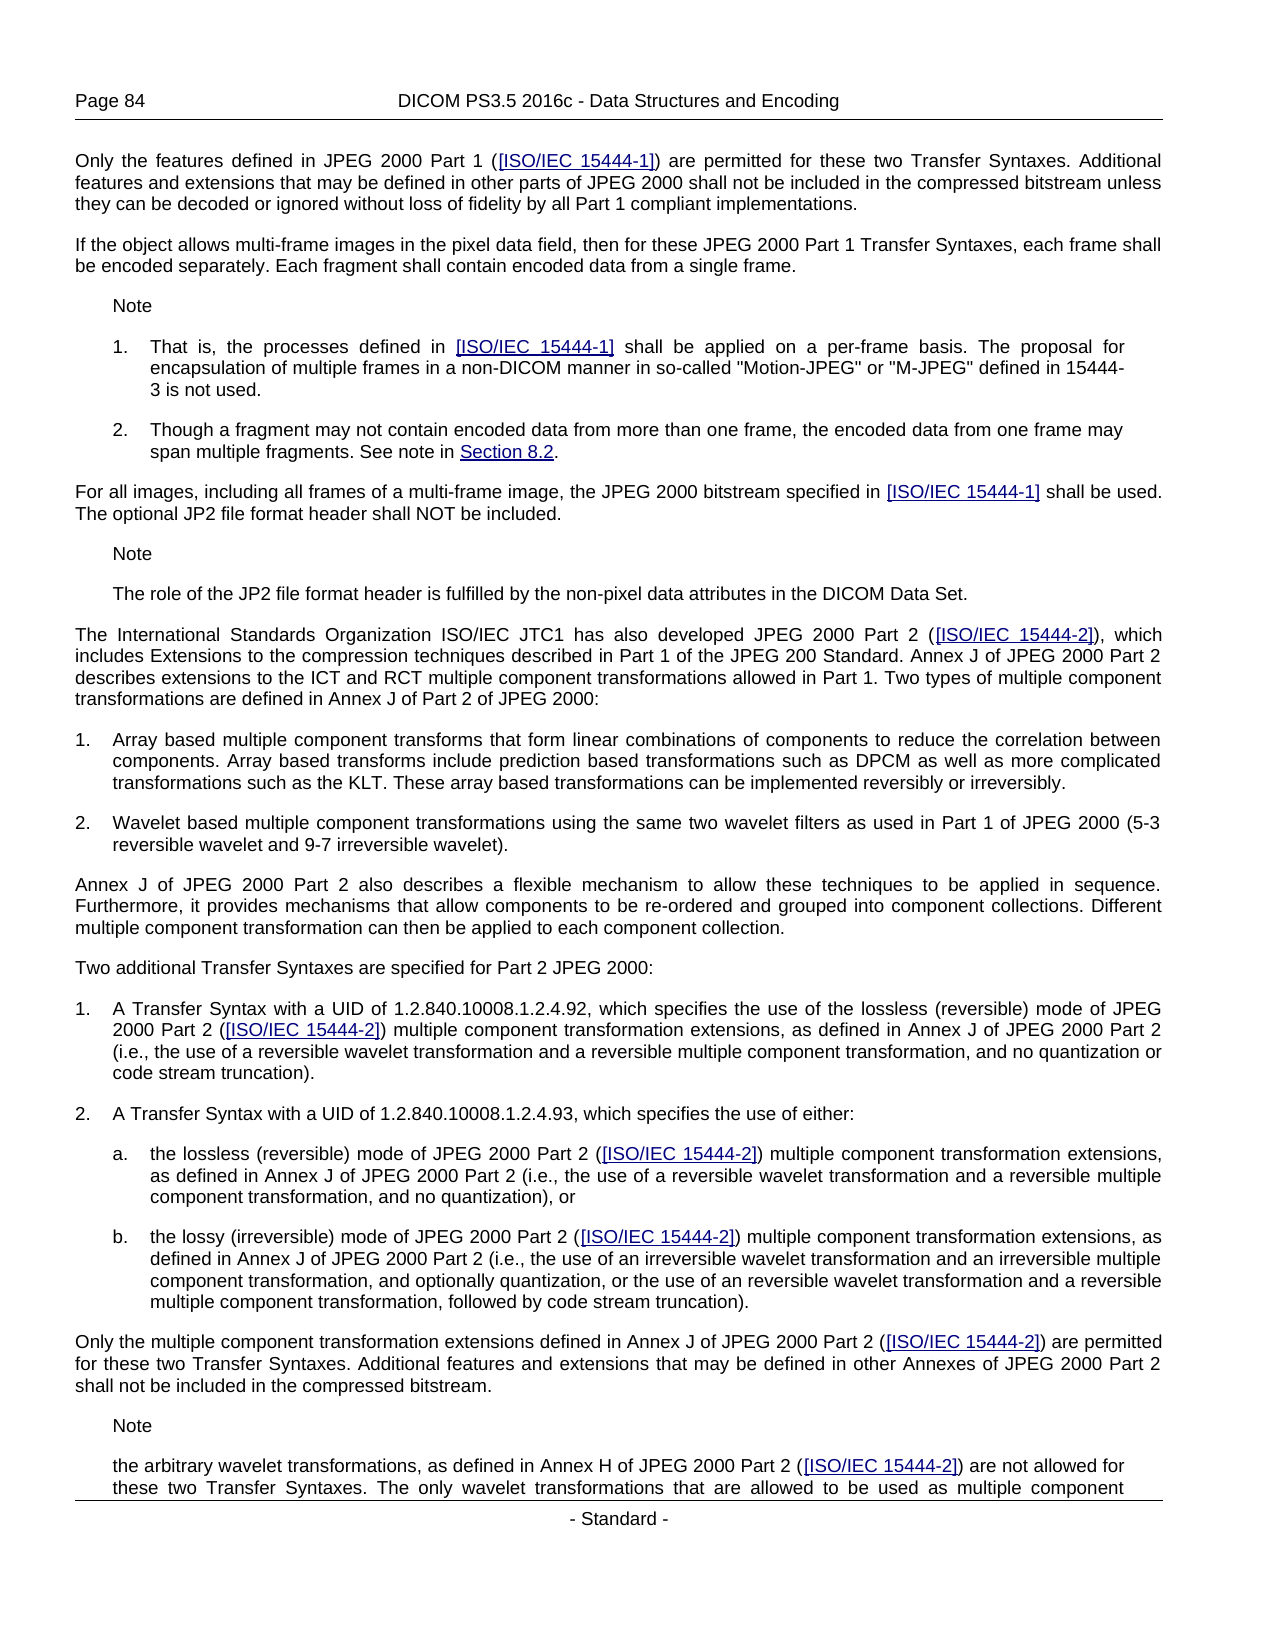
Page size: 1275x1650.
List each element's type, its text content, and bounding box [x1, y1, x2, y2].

text Only the multiple component transformation extensions defined in Annex J of JPEG 2000 Part 2 ([ISO/IEC 15444-2]) are permitted for these two Transfer Syntaxes. Additional features and extensions that may be defined in other Annexes of JPEG 2000 Part 2 shall not be included in the compressed bitstream. [75, 1331, 1162, 1396]
text The role of the JP2 file format header is fulfilled by the non-pixel data attributes in the DICOM Data Set. [112, 583, 1125, 605]
list Array based multiple component transforms that form linear combinations of components to reduce the correlation between components. Array based transforms include prediction based transformations such as DPCM as well as more complicated transformations such as the KLT. These array based transformations can be implemented reversibly or irreversibly. [75, 728, 1162, 793]
list A Transfer Syntax with a UID of 1.2.840.10008.1.2.4.92, which specifies the use of the lossless (reversible) mode of JPEG 2000 Part 2 ([ISO/IEC 15444-2]) multiple component transformation extensions, as defined in Annex J of JPEG 2000 Part 2 (i.e., the use of a reversible wavelet transformation and a reversible multiple component transformation, and no quantization or code stream truncation). [75, 997, 1162, 1084]
text the arbitrary wavelet transformations, as defined in Annex H of JPEG 2000 Part 2 ([ISO/IEC 15444-2]) are not allowed for these two Transfer Syntaxes. The only wavelet transformations that are allowed to be used as multiple component [112, 1455, 1125, 1498]
list Though a fragment may not contain encoded data from more than one frame, the encoded data from one frame may span multiple fragments. See note in Section 8.2. [112, 419, 1125, 462]
text For all images, including all frames of a multi-frame image, the JPEG 2000 bitstream specified in [ISO/IEC 15444-1] shall be used. The optional JP2 file format header shall NOT be included. [75, 481, 1162, 524]
text If the object allows multi-frame images in the pixel data field, then for these JPEG 2000 Part 1 Transfer Syntaxes, each frame shall be encoded separately. Each fragment shall contain encoded data from a single frame. [75, 233, 1162, 277]
list the lossy (irreversible) mode of JPEG 2000 Part 2 ([ISO/IEC 15444-2]) multiple component transformation extensions, as defined in Annex J of JPEG 2000 Part 2 (i.e., the use of an irreversible wavelet transformation and an irreversible multiple component transformation, and optionally quantization, or the use of an reversible wavelet transformation and a reversible multiple component transformation, followed by code stream truncation). [112, 1226, 1162, 1312]
list Wavelet based multiple component transformations using the same two wavelet filters as used in Part 1 of JPEG 2000 (5-3 reversible wavelet and 9-7 irreversible wavelet). [75, 812, 1162, 855]
list That is, the processes defined in [ISO/IEC 15444-1] shall be applied on a per-frame basis. The proposal for encapsulation of multiple frames in a non-DICOM manner in so-called "Motion-JPEG" or "M-JPEG" defined in 15444-3 is not used. [112, 336, 1125, 400]
text Two additional Transfer Syntaxes are specified for Part 2 JPEG 2000: [75, 957, 1162, 979]
text Note [112, 295, 1125, 317]
text Annex J of JPEG 2000 Part 2 also describes a flexible mechanism to allow these techniques to be applied in sequence. Furthermore, it provides mechanisms that allow components to be re-ordered and grouped into component collections. Different multiple component transformation can then be applied to each component collection. [75, 874, 1162, 938]
text Note [112, 543, 1125, 564]
text The International Standards Organization ISO/IEC JTC1 has also developed JPEG 2000 Part 2 ([ISO/IEC 15444-2]), which includes Extensions to the compression techniques described in Part 1 of the JPEG 200 Standard. Annex J of JPEG 2000 Part 2 describes extensions to the ICT and RCT multiple component transformations allowed in Part 1. Two types of multiple component transformations are defined in Annex J of Part 2 of JPEG 2000: [75, 623, 1162, 710]
list the lossless (reversible) mode of JPEG 2000 Part 2 ([ISO/IEC 15444-2]) multiple component transformation extensions, as defined in Annex J of JPEG 2000 Part 2 (i.e., the use of a reversible wavelet transformation and a reversible multiple component transformation, and no quantization), or [112, 1143, 1162, 1207]
text Only the features defined in JPEG 2000 Part 1 ([ISO/IEC 15444-1]) are permitted for these two Transfer Syntaxes. Additional features and extensions that may be defined in other parts of JPEG 2000 shall not be included in the compressed bitstream unless they can be decoded or ignored without loss of fidelity by all Part 1 compliant implementations. [75, 150, 1162, 215]
list A Transfer Syntax with a UID of 1.2.840.10008.1.2.4.93, which specifies the use of either: [75, 1102, 1162, 1124]
text Note [112, 1415, 1125, 1436]
